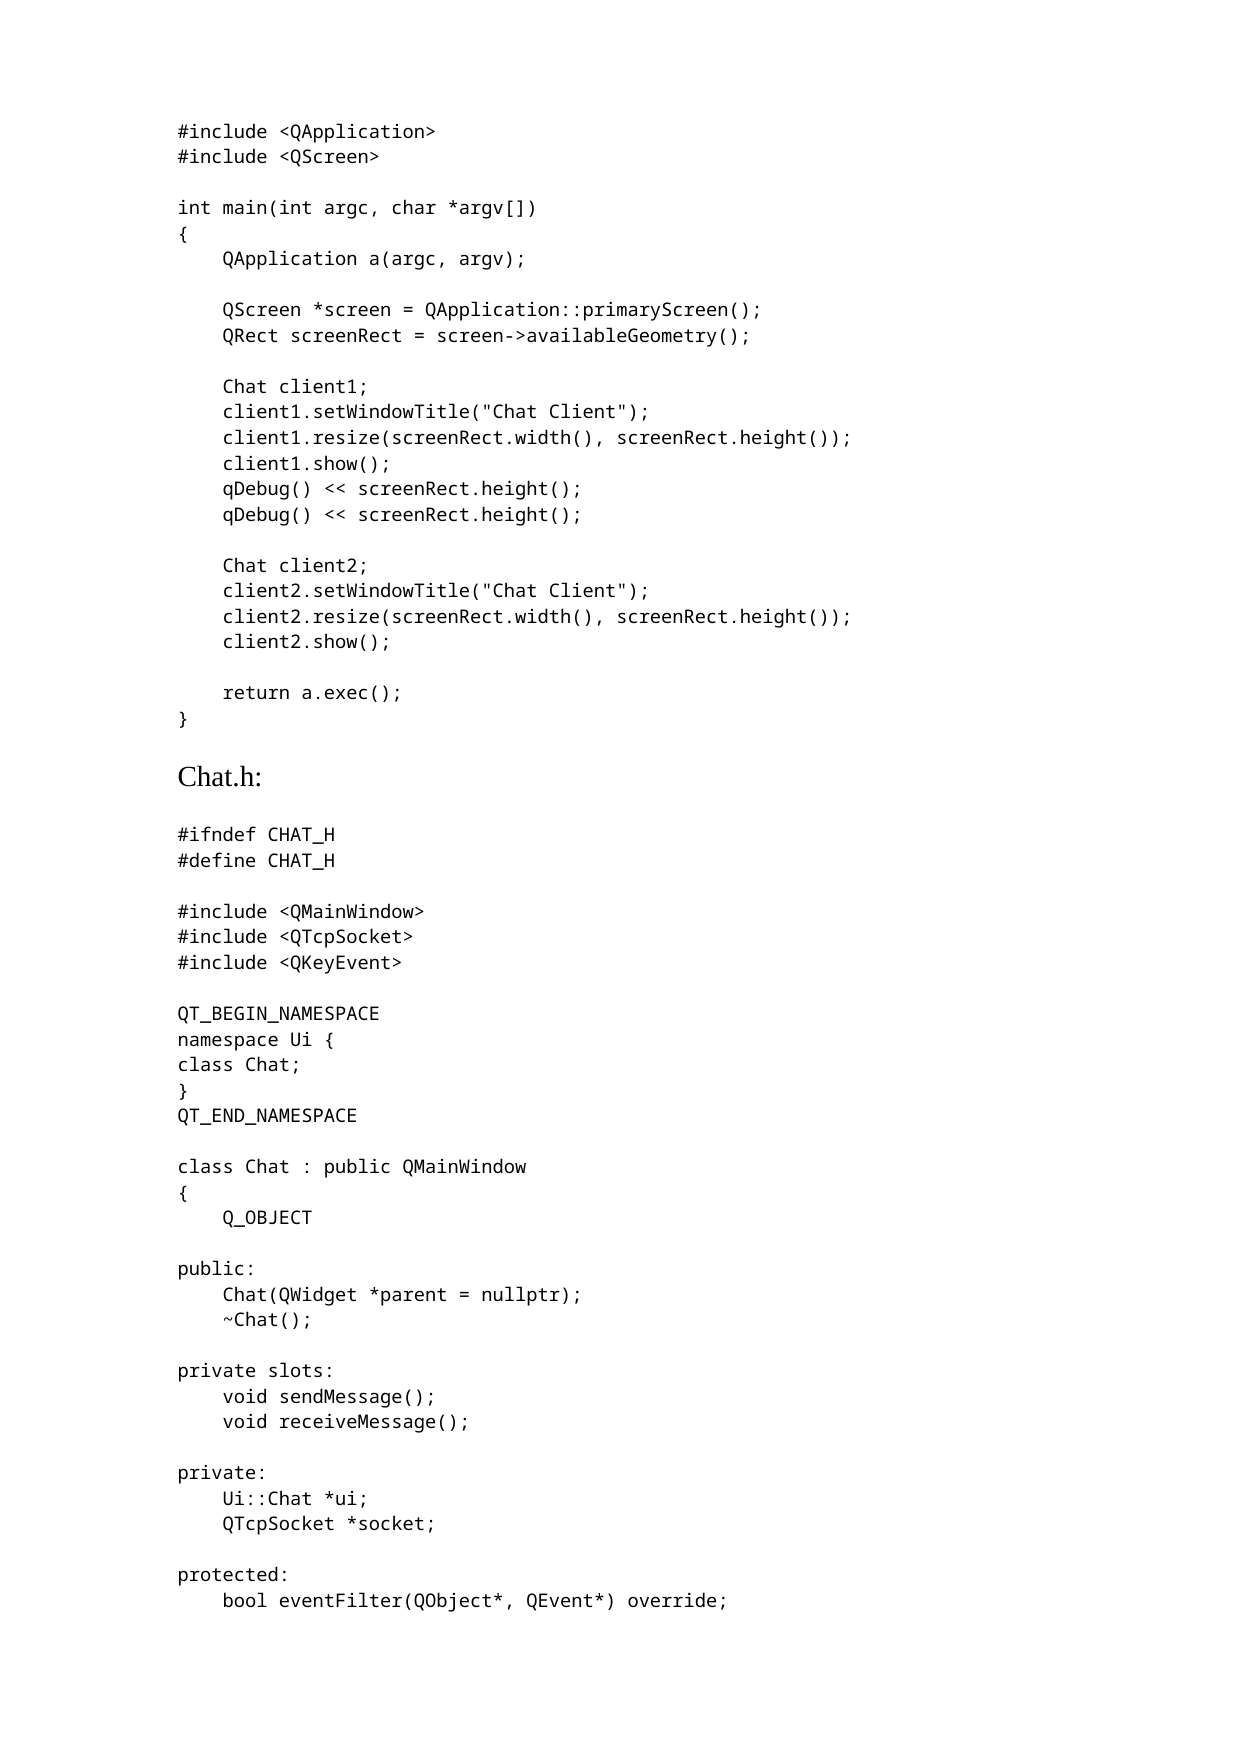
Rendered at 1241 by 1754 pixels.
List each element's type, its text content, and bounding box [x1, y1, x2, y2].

text QTcpSocket *socket; [177, 1511, 1152, 1536]
text qDebug() << screenRect.height(); [177, 501, 1152, 526]
text qDebug() << screenRect.height(); [177, 475, 1152, 501]
text void sendMessage(); [177, 1383, 1152, 1409]
text bool eventFilter(QObject*, QEvent*) override; [177, 1587, 1152, 1613]
text Chat(QWidget *parent = nullptr); [177, 1281, 1152, 1307]
text class Chat : public QMainWindow [177, 1153, 1152, 1179]
text { [177, 1179, 1152, 1204]
text client2.show(); [177, 628, 1152, 654]
text Chat client1; [177, 373, 1152, 399]
text public: [177, 1256, 1152, 1281]
text QRect screenRect = screen->availableGeometry(); [177, 322, 1152, 348]
text #include <QTcpSocket> [177, 924, 1152, 949]
text QScreen *screen = QApplication::primaryScreen(); [177, 297, 1152, 322]
text } [177, 705, 1152, 731]
text #include <QKeyEvent> [177, 949, 1152, 975]
text return a.exec(); [177, 679, 1152, 705]
text namespace Ui { [177, 1026, 1152, 1051]
text #include <QScreen> [177, 144, 1152, 169]
text client1.setWindowTitle("Chat Client"); [177, 399, 1152, 424]
text client1.resize(screenRect.width(), screenRect.height()); [177, 424, 1152, 450]
text client2.resize(screenRect.width(), screenRect.height()); [177, 603, 1152, 628]
text protected: [177, 1562, 1152, 1587]
text client1.show(); [177, 450, 1152, 475]
text #ifndef CHAT_H [177, 822, 1152, 847]
text Q_OBJECT [177, 1204, 1152, 1230]
text class Chat; [177, 1051, 1152, 1077]
text } [177, 1077, 1152, 1102]
text QT_BEGIN_NAMESPACE [177, 1000, 1152, 1026]
text #include <QMainWindow> [177, 898, 1152, 924]
text Chat.h: [177, 759, 1152, 793]
text #define CHAT_H [177, 847, 1152, 873]
text void receiveMessage(); [177, 1409, 1152, 1434]
text private: [177, 1460, 1152, 1485]
text { [177, 220, 1152, 246]
text int main(int argc, char *argv[]) [177, 195, 1152, 220]
text QApplication a(argc, argv); [177, 246, 1152, 271]
text private slots: [177, 1358, 1152, 1383]
text client2.setWindowTitle("Chat Client"); [177, 577, 1152, 603]
text Ui::Chat *ui; [177, 1485, 1152, 1511]
text ~Chat(); [177, 1307, 1152, 1332]
text #include <QApplication> [177, 118, 1152, 144]
text Chat client2; [177, 552, 1152, 577]
text QT_END_NAMESPACE [177, 1102, 1152, 1128]
